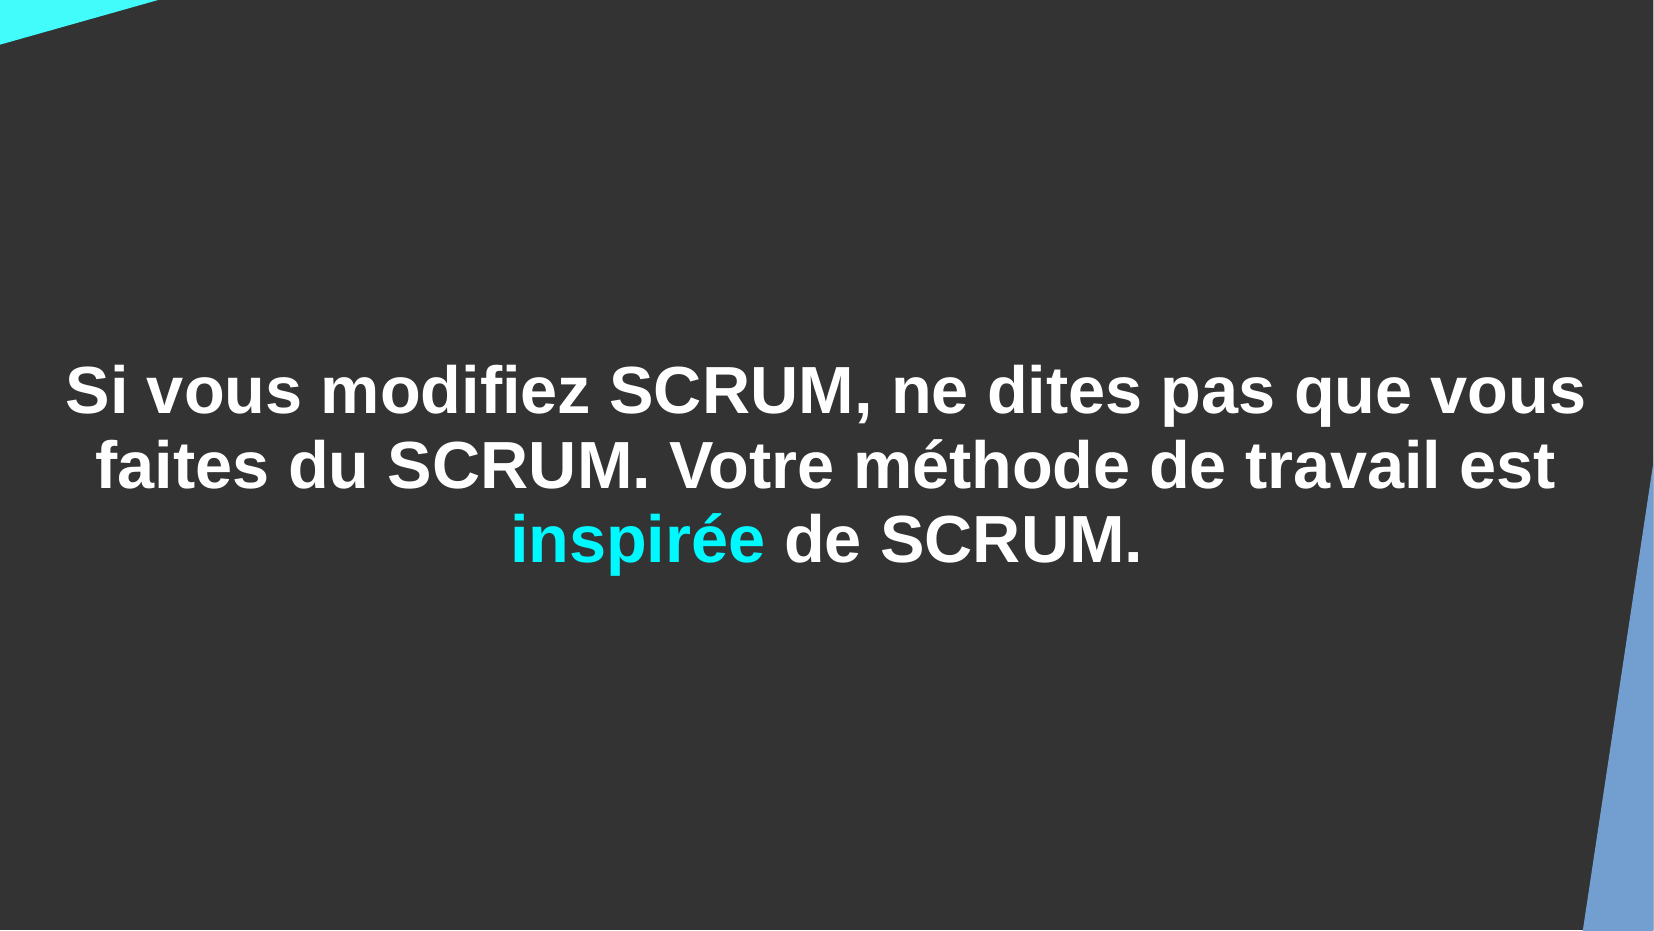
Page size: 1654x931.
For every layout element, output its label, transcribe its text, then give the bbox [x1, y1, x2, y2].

title Si vous modifiez SCRUM, ne dites pas que vous faites du SCRUM. Votre méthode de travail est inspirée de SCRUM. [31, 352, 1622, 578]
text_box [1582, 458, 1654, 931]
text_box [0, 0, 159, 45]
